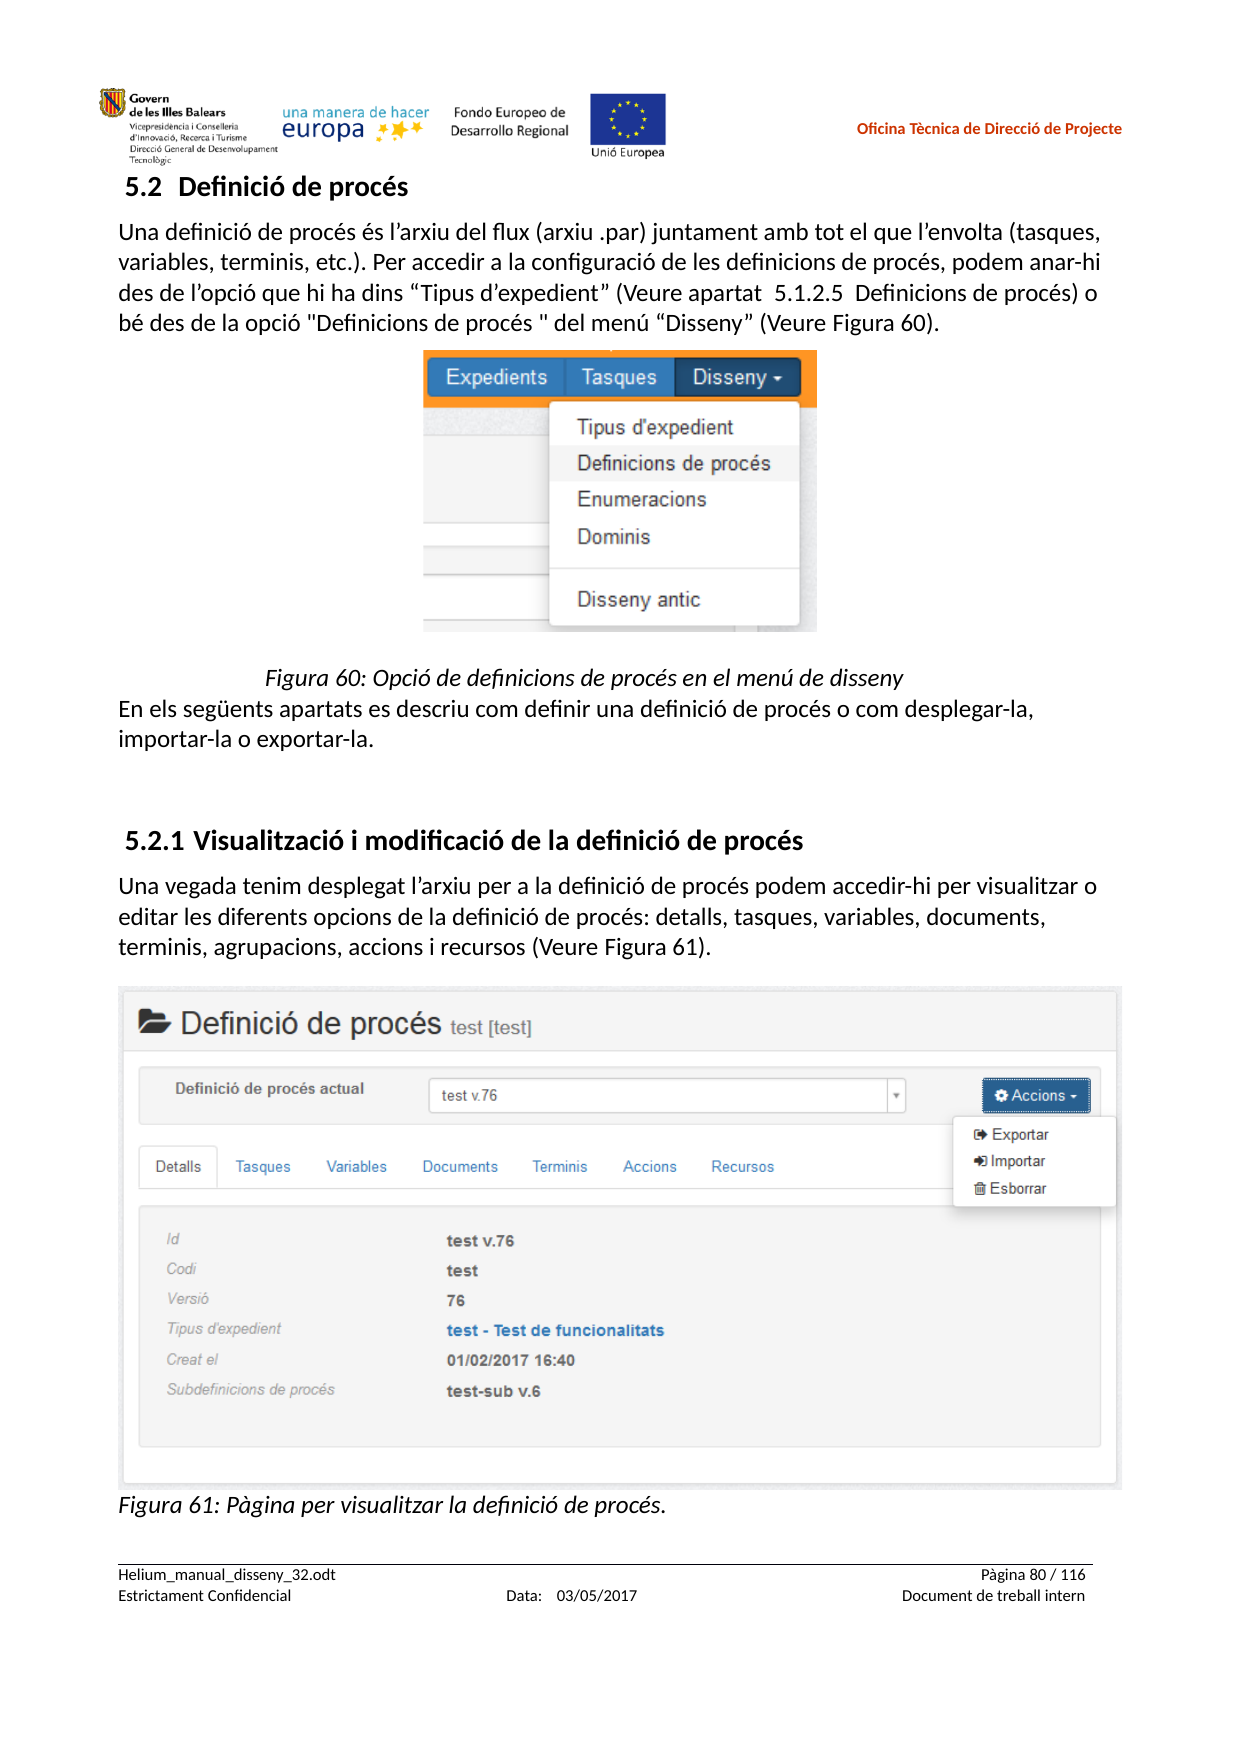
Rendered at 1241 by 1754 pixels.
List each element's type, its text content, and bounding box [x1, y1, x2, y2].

text En els següents apartats es descriu com definir una definició de procés o com desplegar-la, importar-la o exportar-la. [118, 660, 1122, 754]
picture [99, 87, 668, 166]
text Una definició de procés és l’arxiu del flux (arxiu .par) juntament amb tot el que l’envolta (tasques, variables, terminis, etc.). Per accedir a la configuració de les definicions de procés, podem anar-hi des de l’opció que hi ha dins “Tipus d’expedient” (Veure apartat 5.1.2.5 Definicions de procés) o bé des de la opció "Definicions de procés " del menú “Disseny” (Veure Figura 60). [118, 216, 1122, 338]
picture [118, 986, 1123, 1490]
text Figura 60: Opció de definicions de procés en el menú de disseny [265, 660, 975, 693]
picture [423, 350, 817, 632]
text Figura 61: Pàgina per visualitzar la definició de procés. [118, 1490, 1122, 1520]
subtitle Visualització i modificació de la definició de procés [118, 822, 1122, 858]
subtitle Definició de procés [118, 168, 1122, 203]
text Una vegada tenim desplegat l’arxiu per a la definició de procés podem accedir-hi per visualitzar o editar les diferents opcions de la definició de procés: detalls, tasques, variables, documents, terminis, agrupacions, accions i recursos (Veure Figura 61). [118, 870, 1122, 962]
